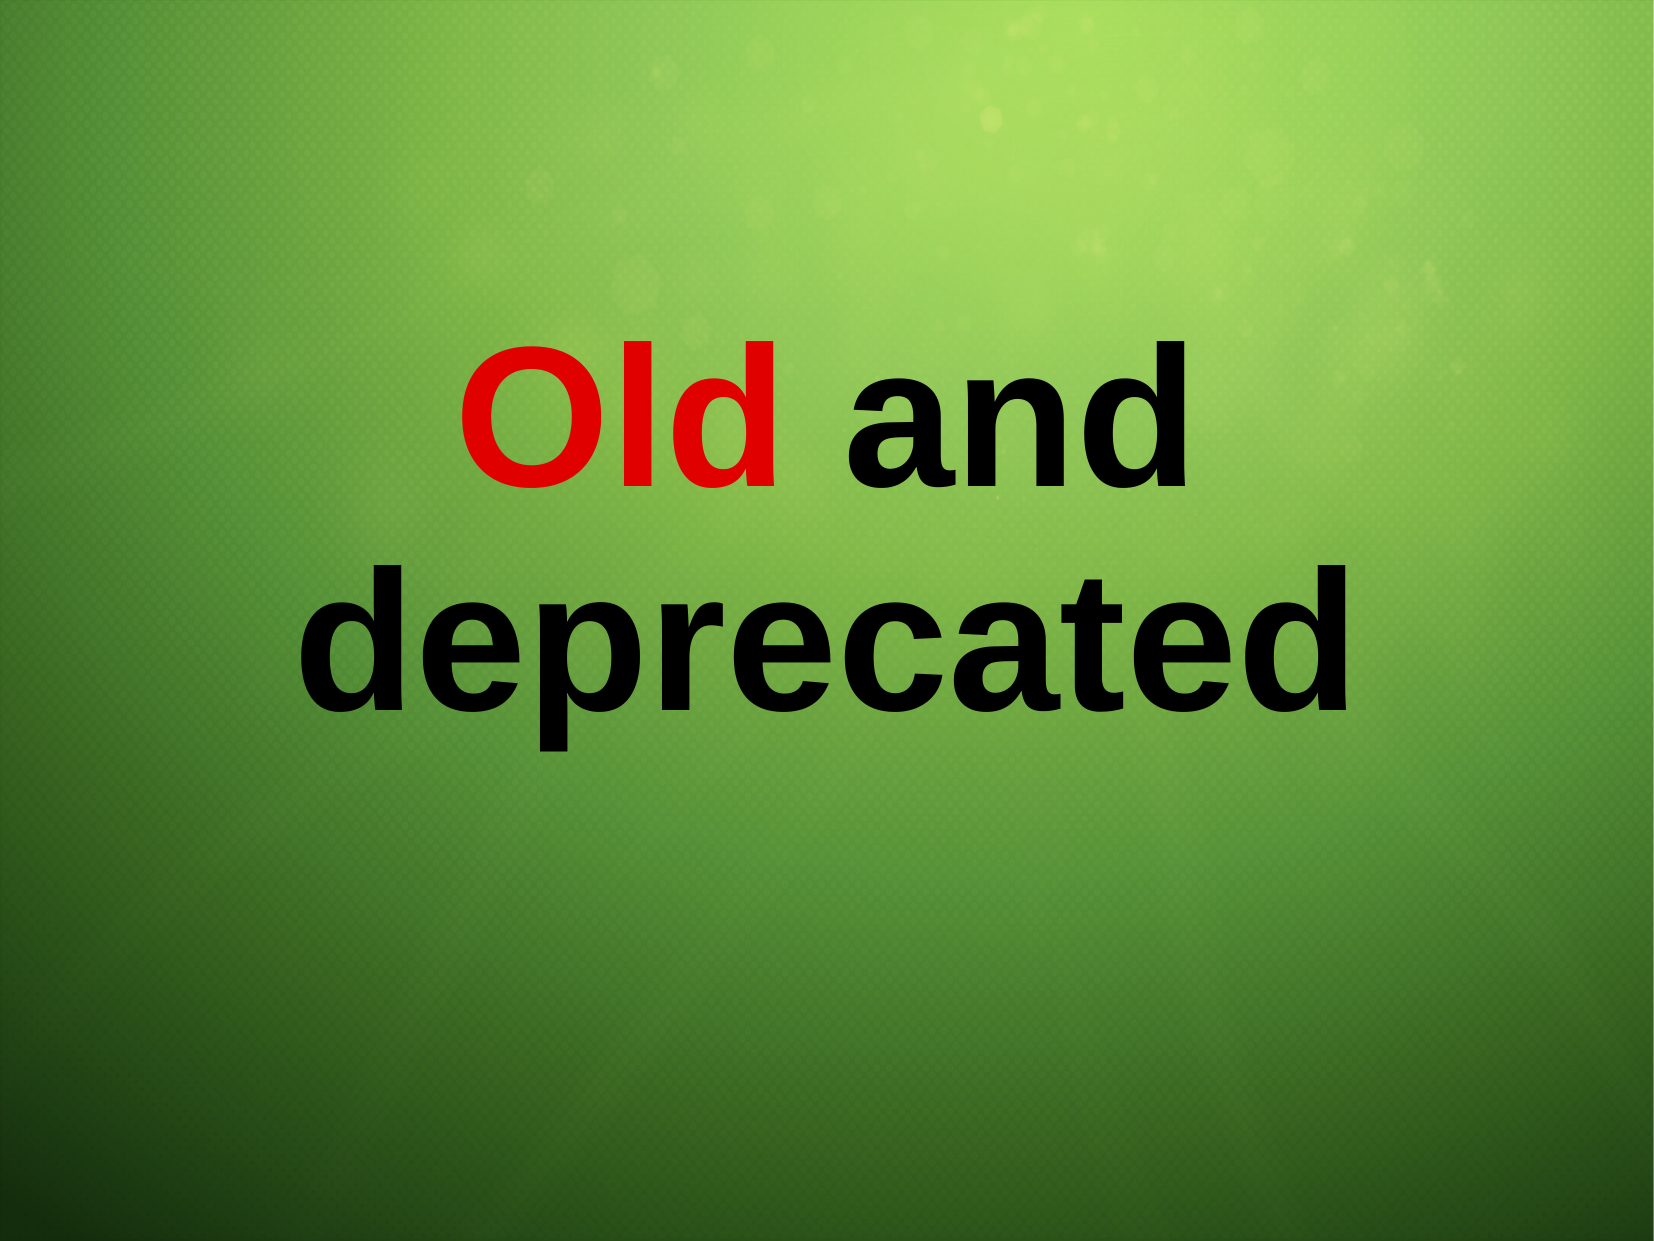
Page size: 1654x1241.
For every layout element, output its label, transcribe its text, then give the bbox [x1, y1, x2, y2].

subtitle Old and deprecated [82, 49, 1571, 1010]
picture [0, 0, 1654, 1241]
